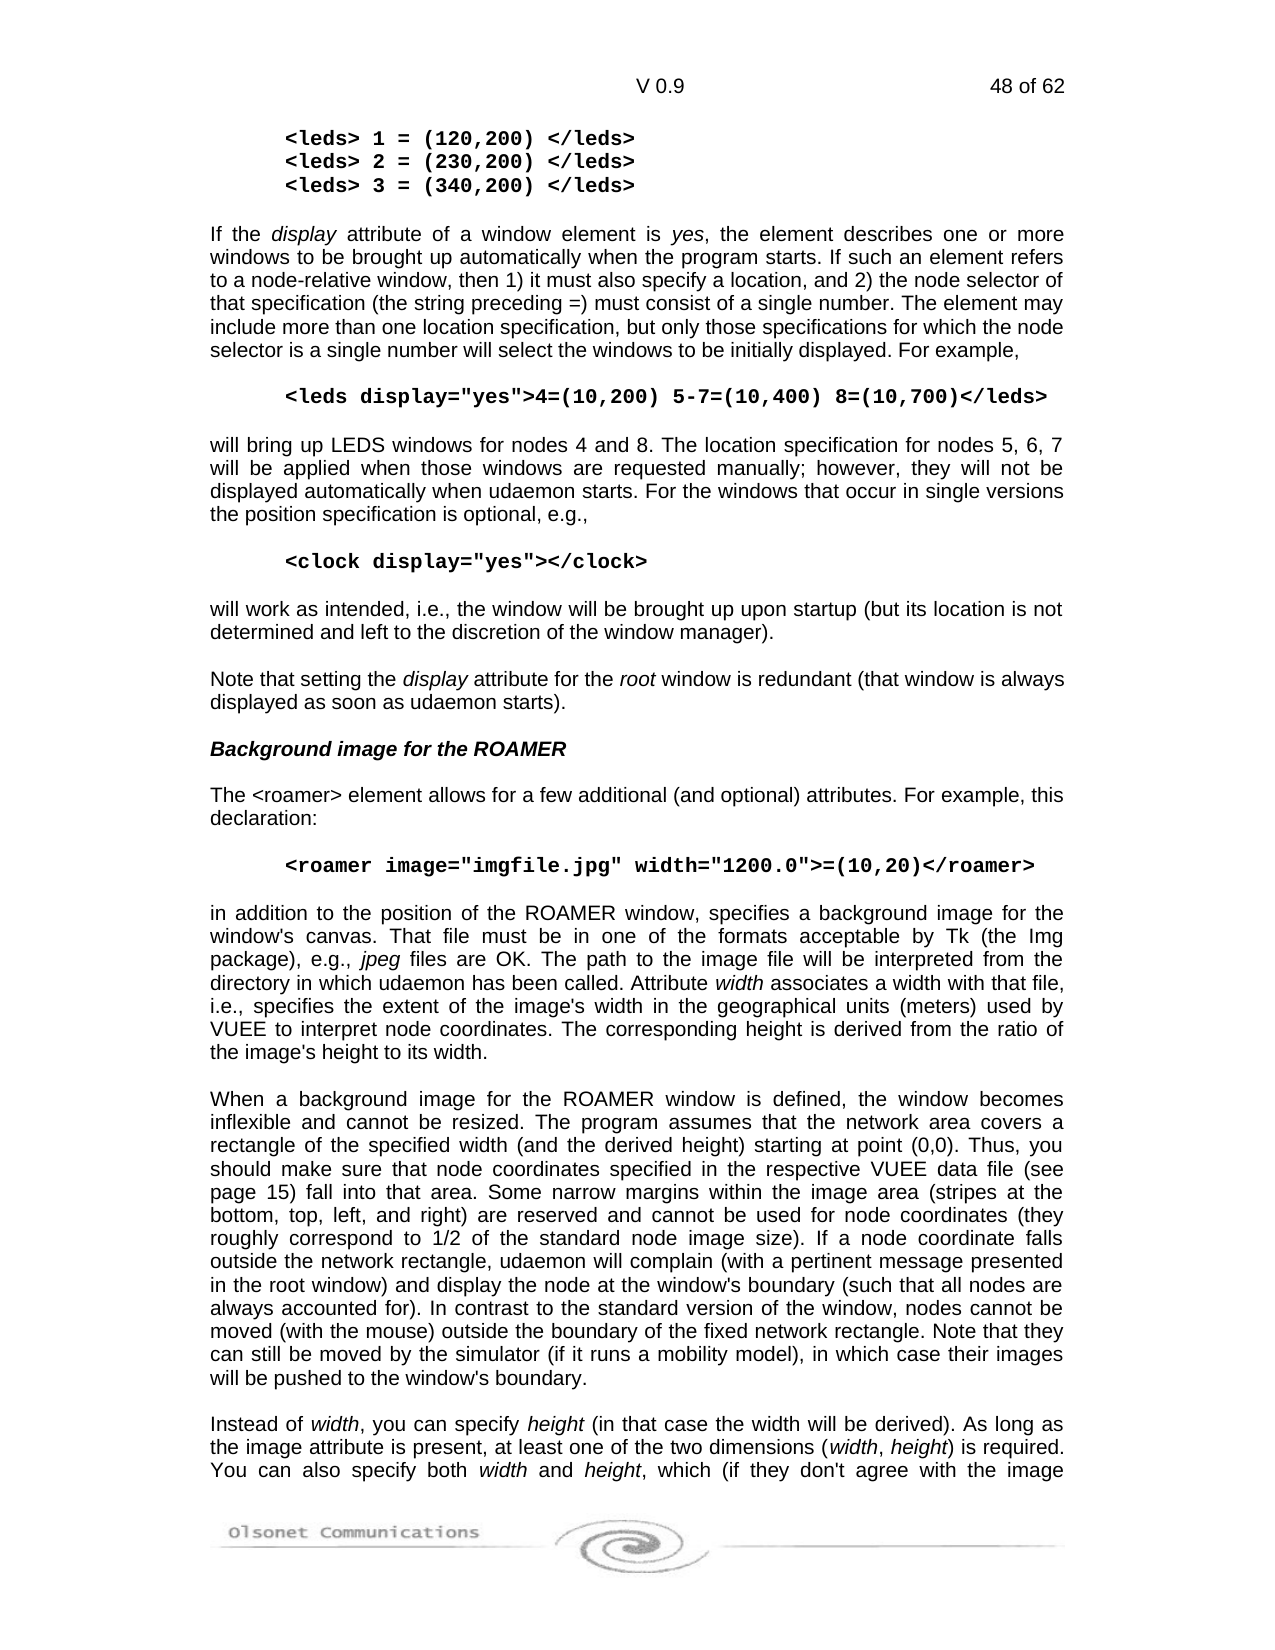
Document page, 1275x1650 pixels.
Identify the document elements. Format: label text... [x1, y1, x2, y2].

text If the display attribute of a window element is yes, the element describes one or more windows to be brought up automatically when the program starts. If such an element refers to a node-relative window, then 1) it must also specify a location, and 2) the node selector of that specification (the string preceding =) must consist of a single number. The element may include more than one location specification, but only those specifications for which the node selector is a single number will select the windows to be initially displayed. For example, [210, 222, 1065, 362]
text <roamer image="imgfile.jpg" width="1200.0">=(10,20)</roamer> [210, 853, 1065, 878]
text <leds> 3 = (340,200) </leds> [210, 175, 1065, 199]
text When a background image for the ROAMER window is defined, the window becomes inflexible and cannot be resized. The program assumes that the network area covers a rectangle of the specified width (and the derived height) starting at point (0,0). Thus, you should make sure that node coordinates specified in the respective VUEE data file (see page 15) fall into that area. Some narrow margins within the image area (stripes at the bottom, top, left, and right) are reserved and cannot be used for node coordinates (they roughly correspond to 1/2 of the standard node image size). If a node coordinate falls outside the network rectangle, udaemon will complain (with a pertinent message presented in the root window) and display the node at the window's boundary (such that all nodes are always accounted for). In contrast to the standard version of the window, nodes cannot be moved (with the mouse) outside the boundary of the fixed network rectangle. Note that they can still be moved by the simulator (if it runs a mobility model), in which case their images will be pushed to the window's boundary. [210, 1087, 1065, 1389]
text in addition to the position of the ROAMER window, specifies a background image for the window's canvas. That file must be in one of the formats acceptable by Tk (the Img package), e.g., jpeg files are OK. The path to the image file will be interpreted from the directory in which udaemon has been called. Attribute width associates a width with that file, i.e., specifies the extent of the image's width in the geographical units (meters) used by VUEE to interpret node coordinates. The corresponding height is derived from the ratio of the image's height to its width. [210, 902, 1065, 1064]
text will bring up LEDS windows for nodes 4 and 8. The location specification for nodes 5, 6, 7 will be applied when those windows are requested manually; however, they will not be displayed automatically when udaemon starts. For the windows that occur in single versions the position specification is optional, e.g., [210, 433, 1065, 526]
text Background image for the ROAMER [210, 737, 1065, 760]
text <clock display="yes"></clock> [210, 549, 1065, 574]
text will work as intended, i.e., the window will be brought up upon startup (but its location is not determined and left to the discretion of the window manager). [210, 598, 1065, 644]
text <leds> 1 = (120,200) </leds> [210, 128, 1065, 151]
text Note that setting the display attribute for the root window is redundant (that window is always displayed as soon as udaemon starts). [210, 667, 1065, 714]
text <leds display="yes">4=(10,200) 5-7=(10,400) 8=(10,700)</leds> [210, 385, 1065, 410]
picture [210, 1504, 1065, 1596]
text <leds> 2 = (230,200) </leds> [210, 151, 1065, 175]
text The <roamer> element allows for a few additional (and optional) attributes. For example, this declaration: [210, 783, 1065, 830]
text Instead of width, you can specify height (in that case the width will be derived). As long as the image attribute is present, at least one of the two dimensions (width, height) is required. You can also specify both width and height, which (if they don't agree with the image [210, 1413, 1065, 1482]
